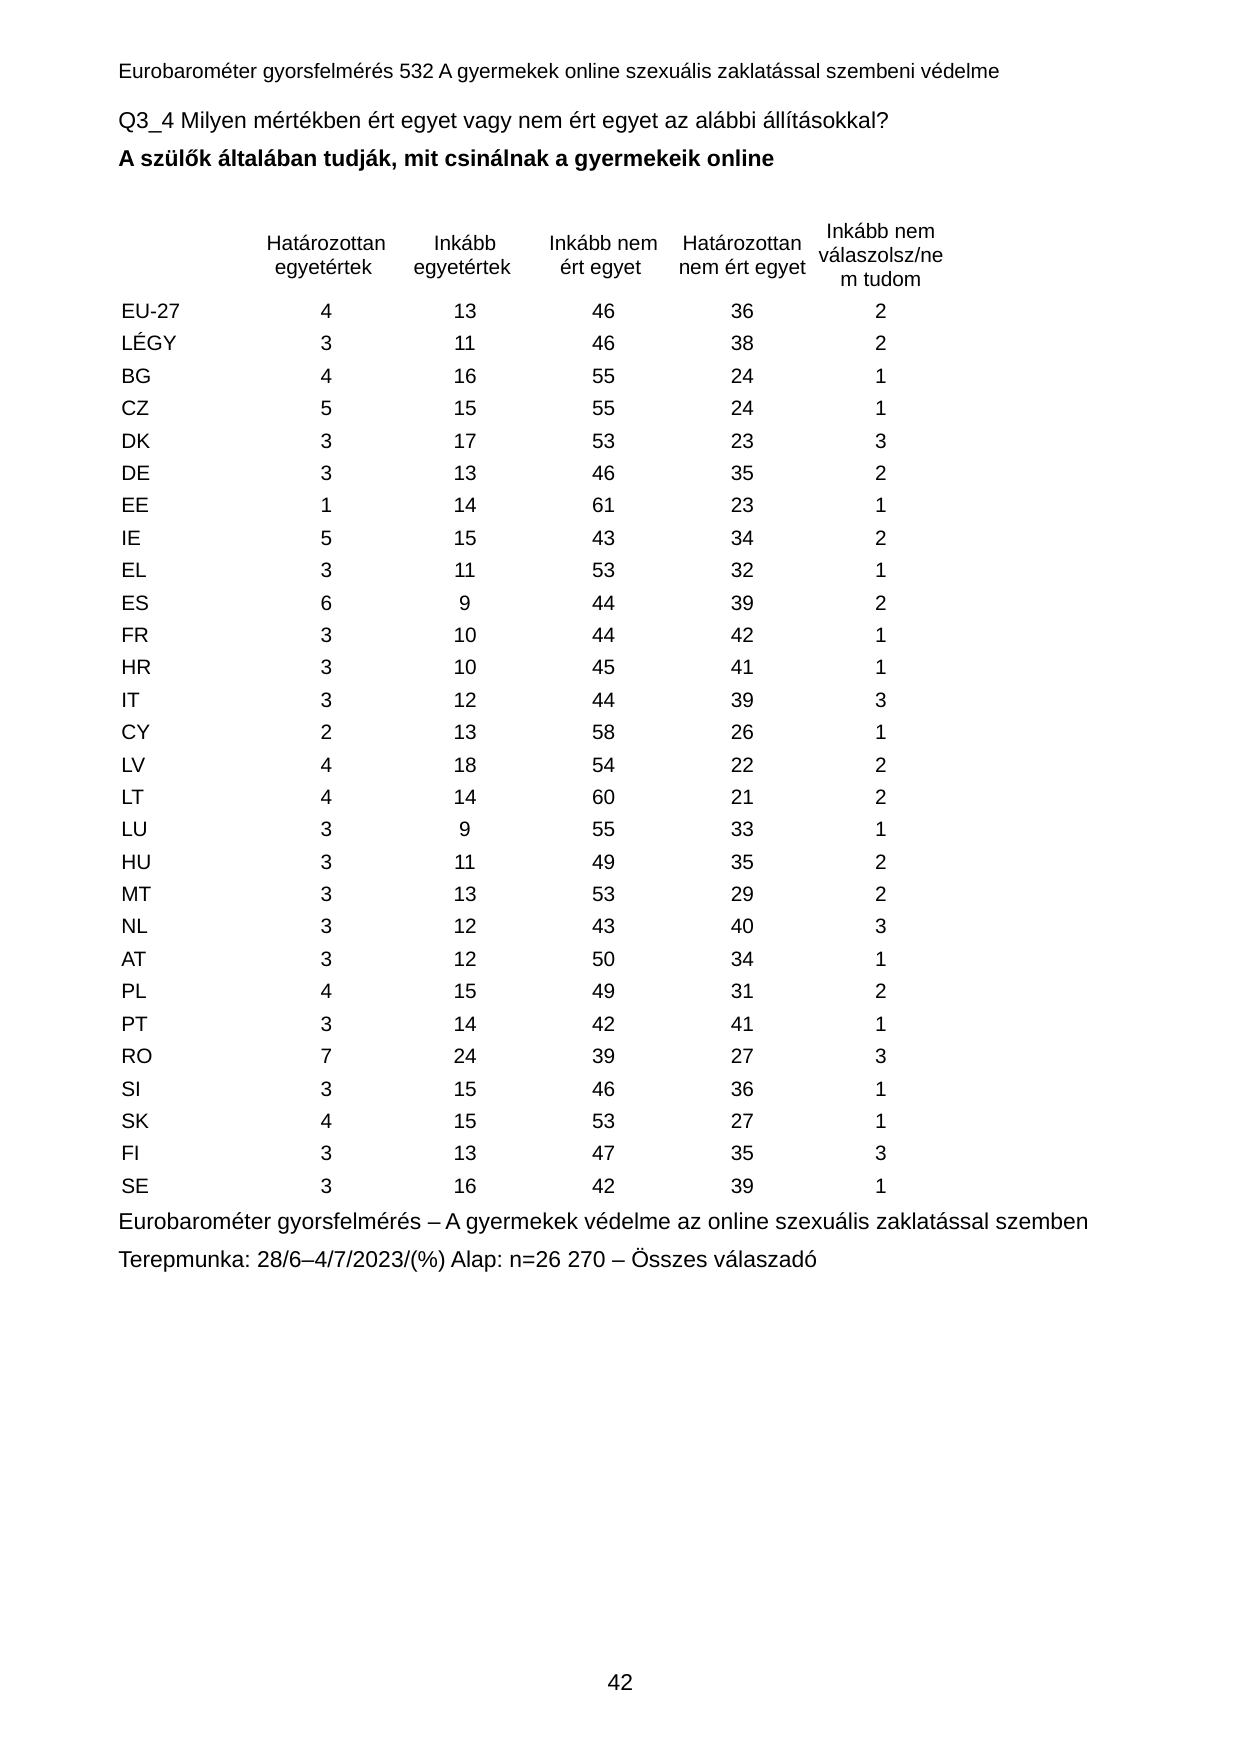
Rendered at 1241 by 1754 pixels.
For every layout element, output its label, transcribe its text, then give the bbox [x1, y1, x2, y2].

table_cell 1 [811, 554, 950, 586]
table_cell LV [118, 748, 257, 781]
table_cell 1 [811, 1008, 950, 1040]
table_cell 5 [257, 521, 395, 554]
table_cell EL [118, 554, 257, 586]
table_cell 31 [673, 975, 811, 1007]
table_cell 26 [673, 716, 811, 748]
table_cell FI [118, 1137, 257, 1169]
table_cell 44 [534, 586, 673, 619]
table_cell 13 [395, 878, 534, 910]
table_cell 3 [257, 651, 395, 683]
table_cell 24 [673, 392, 811, 424]
table_cell 15 [395, 1072, 534, 1104]
table_header [118, 215, 257, 295]
table_cell HU [118, 845, 257, 878]
table_cell LT [118, 781, 257, 813]
table_cell 4 [257, 1105, 395, 1137]
table_cell MT [118, 878, 257, 910]
table_cell 3 [257, 813, 395, 845]
table_cell 27 [673, 1040, 811, 1072]
table_cell 23 [673, 489, 811, 521]
table_cell 3 [811, 910, 950, 943]
table_cell 12 [395, 943, 534, 975]
table_cell FR [118, 619, 257, 651]
table_cell 1 [811, 1105, 950, 1137]
table_cell 4 [257, 975, 395, 1007]
table_cell 3 [257, 327, 395, 359]
table_cell IT [118, 684, 257, 716]
table_cell 1 [257, 489, 395, 521]
table_cell 2 [811, 845, 950, 878]
table_cell 10 [395, 651, 534, 683]
table_cell 61 [534, 489, 673, 521]
table_header Határozottan egyetértek [257, 215, 395, 295]
table_cell 3 [257, 1137, 395, 1169]
table_cell 35 [673, 457, 811, 489]
table_cell RO [118, 1040, 257, 1072]
table_cell 58 [534, 716, 673, 748]
table_cell 3 [257, 554, 395, 586]
table_cell 3 [257, 845, 395, 878]
table_cell 34 [673, 521, 811, 554]
table_cell 42 [673, 619, 811, 651]
table_cell 13 [395, 716, 534, 748]
table_cell ES [118, 586, 257, 619]
text Q3_4 Milyen mértékben ért egyet vagy nem ért egyet az alábbi állításokkal? [118, 107, 1122, 133]
table_cell 2 [811, 586, 950, 619]
table_cell 53 [534, 1105, 673, 1137]
table_cell 1 [811, 716, 950, 748]
table_cell 2 [811, 975, 950, 1007]
table_cell 3 [257, 878, 395, 910]
table_cell 34 [673, 943, 811, 975]
table_cell 3 [257, 684, 395, 716]
table_cell 55 [534, 813, 673, 845]
table_cell NL [118, 910, 257, 943]
table_cell EU-27 [118, 295, 257, 327]
table_cell 16 [395, 360, 534, 392]
table_header Inkább egyetértek [395, 215, 534, 295]
table_cell 2 [257, 716, 395, 748]
table_cell 36 [673, 295, 811, 327]
table_cell DK [118, 424, 257, 457]
table_cell PT [118, 1008, 257, 1040]
table_cell 11 [395, 554, 534, 586]
table_cell 41 [673, 1008, 811, 1040]
table_cell 33 [673, 813, 811, 845]
table_cell 3 [257, 1072, 395, 1104]
table_cell 17 [395, 424, 534, 457]
table_cell 46 [534, 457, 673, 489]
table_cell 1 [811, 619, 950, 651]
table_cell 55 [534, 360, 673, 392]
table_cell 3 [811, 1040, 950, 1072]
table_cell 4 [257, 748, 395, 781]
table_cell 14 [395, 781, 534, 813]
table_cell 11 [395, 845, 534, 878]
table_cell 39 [673, 684, 811, 716]
table_cell 43 [534, 521, 673, 554]
table_cell 32 [673, 554, 811, 586]
table_cell 40 [673, 910, 811, 943]
table_cell 2 [811, 781, 950, 813]
table_cell 50 [534, 943, 673, 975]
table_cell BG [118, 360, 257, 392]
table_cell 3 [257, 910, 395, 943]
table_cell 43 [534, 910, 673, 943]
table_cell 3 [257, 457, 395, 489]
table_cell 13 [395, 295, 534, 327]
table_cell 1 [811, 1169, 950, 1202]
table_cell 35 [673, 1137, 811, 1169]
table_header Inkább nem ért egyet [534, 215, 673, 295]
table_header Inkább nem válaszolsz/nem tudom [811, 215, 950, 295]
table_cell 1 [811, 1072, 950, 1104]
table_cell 12 [395, 910, 534, 943]
table_cell 13 [395, 1137, 534, 1169]
text A szülők általában tudják, mit csinálnak a gyermekeik online [118, 145, 1122, 171]
text Terepmunka: 28/6–4/7/2023/(%) Alap: n=26 270 – Összes válaszadó [118, 1246, 1122, 1272]
table_cell 3 [257, 1008, 395, 1040]
table_cell 49 [534, 975, 673, 1007]
table_cell 15 [395, 521, 534, 554]
table_cell 36 [673, 1072, 811, 1104]
table_cell 1 [811, 360, 950, 392]
table_cell CZ [118, 392, 257, 424]
table_cell SK [118, 1105, 257, 1137]
table_cell 35 [673, 845, 811, 878]
table_cell 27 [673, 1105, 811, 1137]
table_cell 1 [811, 943, 950, 975]
table_cell 3 [257, 424, 395, 457]
table_cell IE [118, 521, 257, 554]
table_cell 4 [257, 360, 395, 392]
table_cell 44 [534, 619, 673, 651]
table_cell 1 [811, 489, 950, 521]
table_cell PL [118, 975, 257, 1007]
table_cell 23 [673, 424, 811, 457]
table_cell 9 [395, 586, 534, 619]
table_cell 41 [673, 651, 811, 683]
table_cell 24 [395, 1040, 534, 1072]
table_cell 11 [395, 327, 534, 359]
table_cell SE [118, 1169, 257, 1202]
table_cell EE [118, 489, 257, 521]
table_header Határozottan nem ért egyet [673, 215, 811, 295]
table_cell 10 [395, 619, 534, 651]
table_cell HR [118, 651, 257, 683]
table_cell 2 [811, 457, 950, 489]
table_cell 4 [257, 781, 395, 813]
table_cell 1 [811, 813, 950, 845]
table_cell 6 [257, 586, 395, 619]
table_cell SI [118, 1072, 257, 1104]
table_cell 60 [534, 781, 673, 813]
table_cell 15 [395, 975, 534, 1007]
table_cell 46 [534, 327, 673, 359]
table_cell 9 [395, 813, 534, 845]
table_cell 1 [811, 651, 950, 683]
table_cell 3 [257, 943, 395, 975]
table_cell AT [118, 943, 257, 975]
table_cell 2 [811, 327, 950, 359]
table_cell LÉGY [118, 327, 257, 359]
table_cell 53 [534, 554, 673, 586]
table_cell 54 [534, 748, 673, 781]
table_cell 15 [395, 392, 534, 424]
text Eurobarométer gyorsfelmérés – A gyermekek védelme az online szexuális zaklatással szemben [118, 1208, 1122, 1234]
table_cell 42 [534, 1169, 673, 1202]
table_cell 21 [673, 781, 811, 813]
table_cell 24 [673, 360, 811, 392]
table_cell 15 [395, 1105, 534, 1137]
table_cell 45 [534, 651, 673, 683]
table_cell 46 [534, 295, 673, 327]
table_cell 49 [534, 845, 673, 878]
table_cell 2 [811, 748, 950, 781]
table_cell 4 [257, 295, 395, 327]
table_cell 2 [811, 521, 950, 554]
table_cell 18 [395, 748, 534, 781]
table_cell 3 [811, 684, 950, 716]
table_cell CY [118, 716, 257, 748]
table_cell 16 [395, 1169, 534, 1202]
table_cell 3 [811, 424, 950, 457]
table_cell 14 [395, 1008, 534, 1040]
table_cell 2 [811, 295, 950, 327]
table_cell 3 [811, 1137, 950, 1169]
table_cell 39 [673, 1169, 811, 1202]
table_cell 44 [534, 684, 673, 716]
table_cell 47 [534, 1137, 673, 1169]
table_cell 42 [534, 1008, 673, 1040]
table_cell 53 [534, 424, 673, 457]
table_cell 38 [673, 327, 811, 359]
table_cell 46 [534, 1072, 673, 1104]
table_cell LU [118, 813, 257, 845]
table_cell 13 [395, 457, 534, 489]
table_cell 3 [257, 1169, 395, 1202]
table_cell 39 [534, 1040, 673, 1072]
table_cell 14 [395, 489, 534, 521]
table_cell 39 [673, 586, 811, 619]
table_cell DE [118, 457, 257, 489]
table_cell 53 [534, 878, 673, 910]
table_cell 7 [257, 1040, 395, 1072]
table_cell 22 [673, 748, 811, 781]
table_cell 2 [811, 878, 950, 910]
table_cell 3 [257, 619, 395, 651]
table_cell 5 [257, 392, 395, 424]
table_cell 1 [811, 392, 950, 424]
table_cell 55 [534, 392, 673, 424]
table_cell 12 [395, 684, 534, 716]
table_cell 29 [673, 878, 811, 910]
